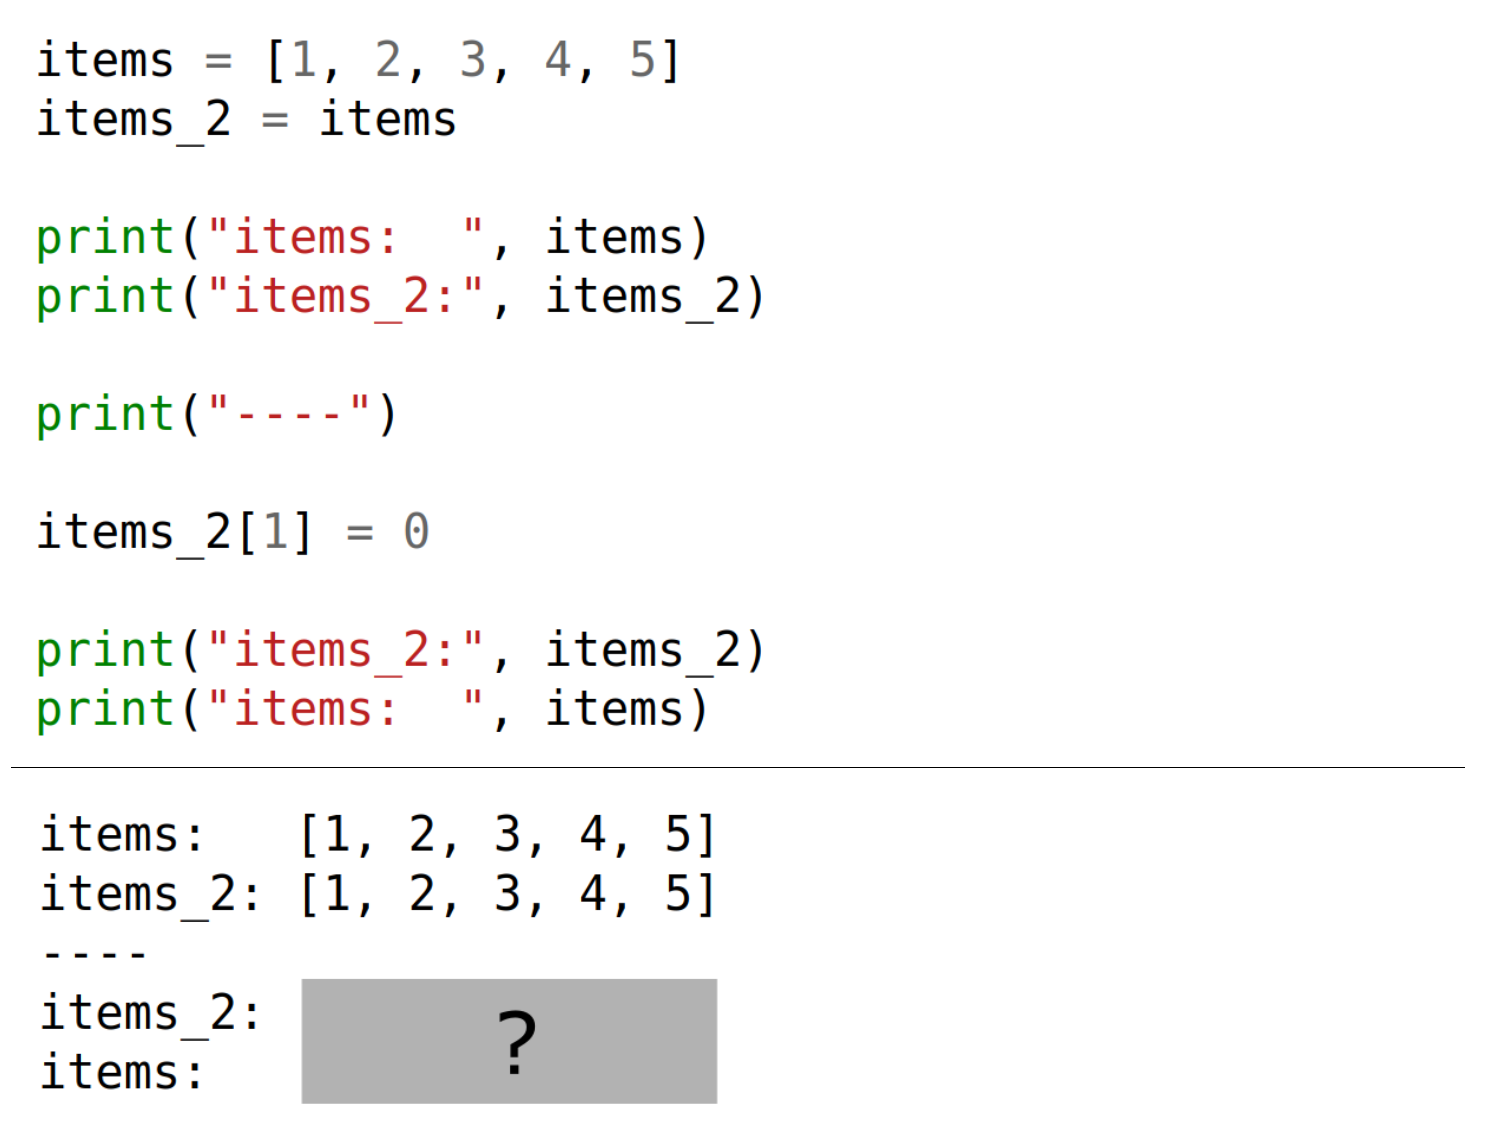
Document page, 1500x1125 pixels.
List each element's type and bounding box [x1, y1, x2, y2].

picture [30, 796, 733, 1111]
picture [24, 23, 781, 745]
